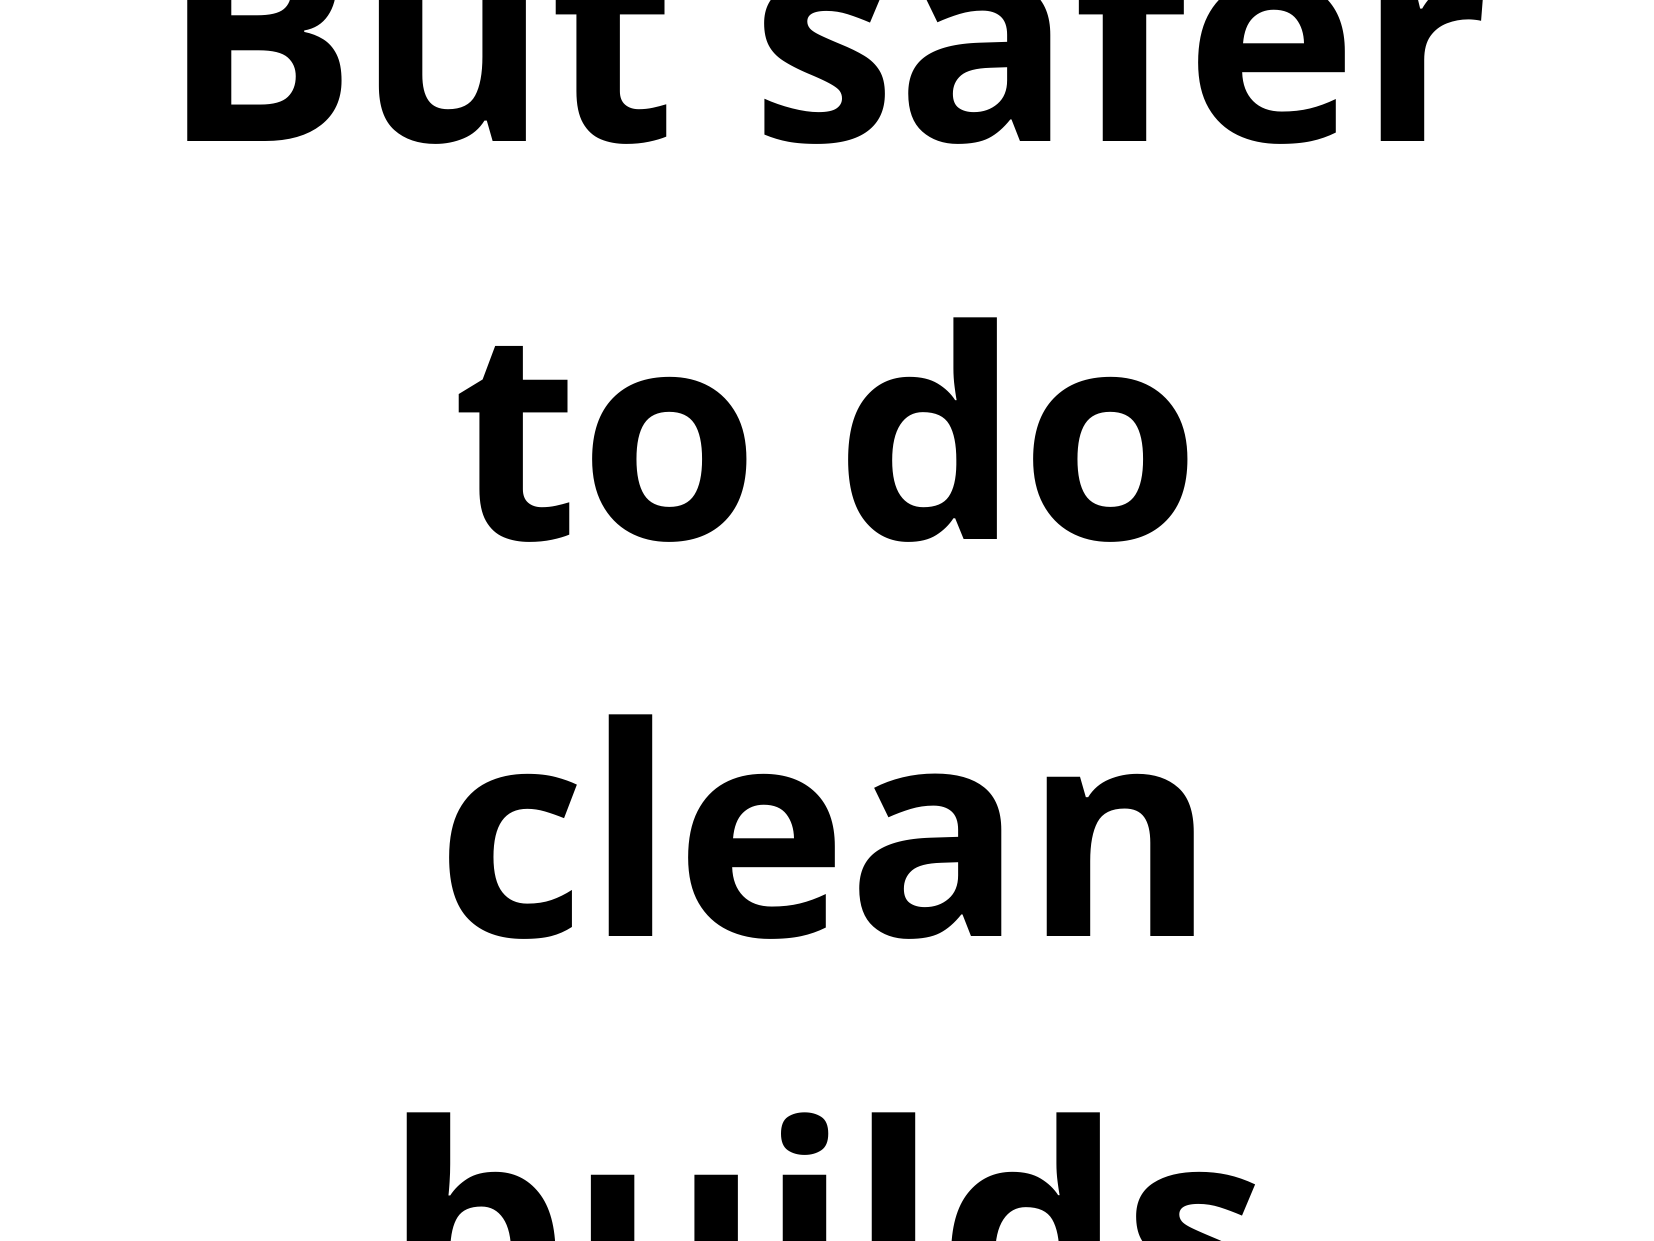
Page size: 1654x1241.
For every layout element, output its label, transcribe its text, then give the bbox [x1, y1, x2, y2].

title But safer to do clean builds [82, 41, 1571, 1209]
